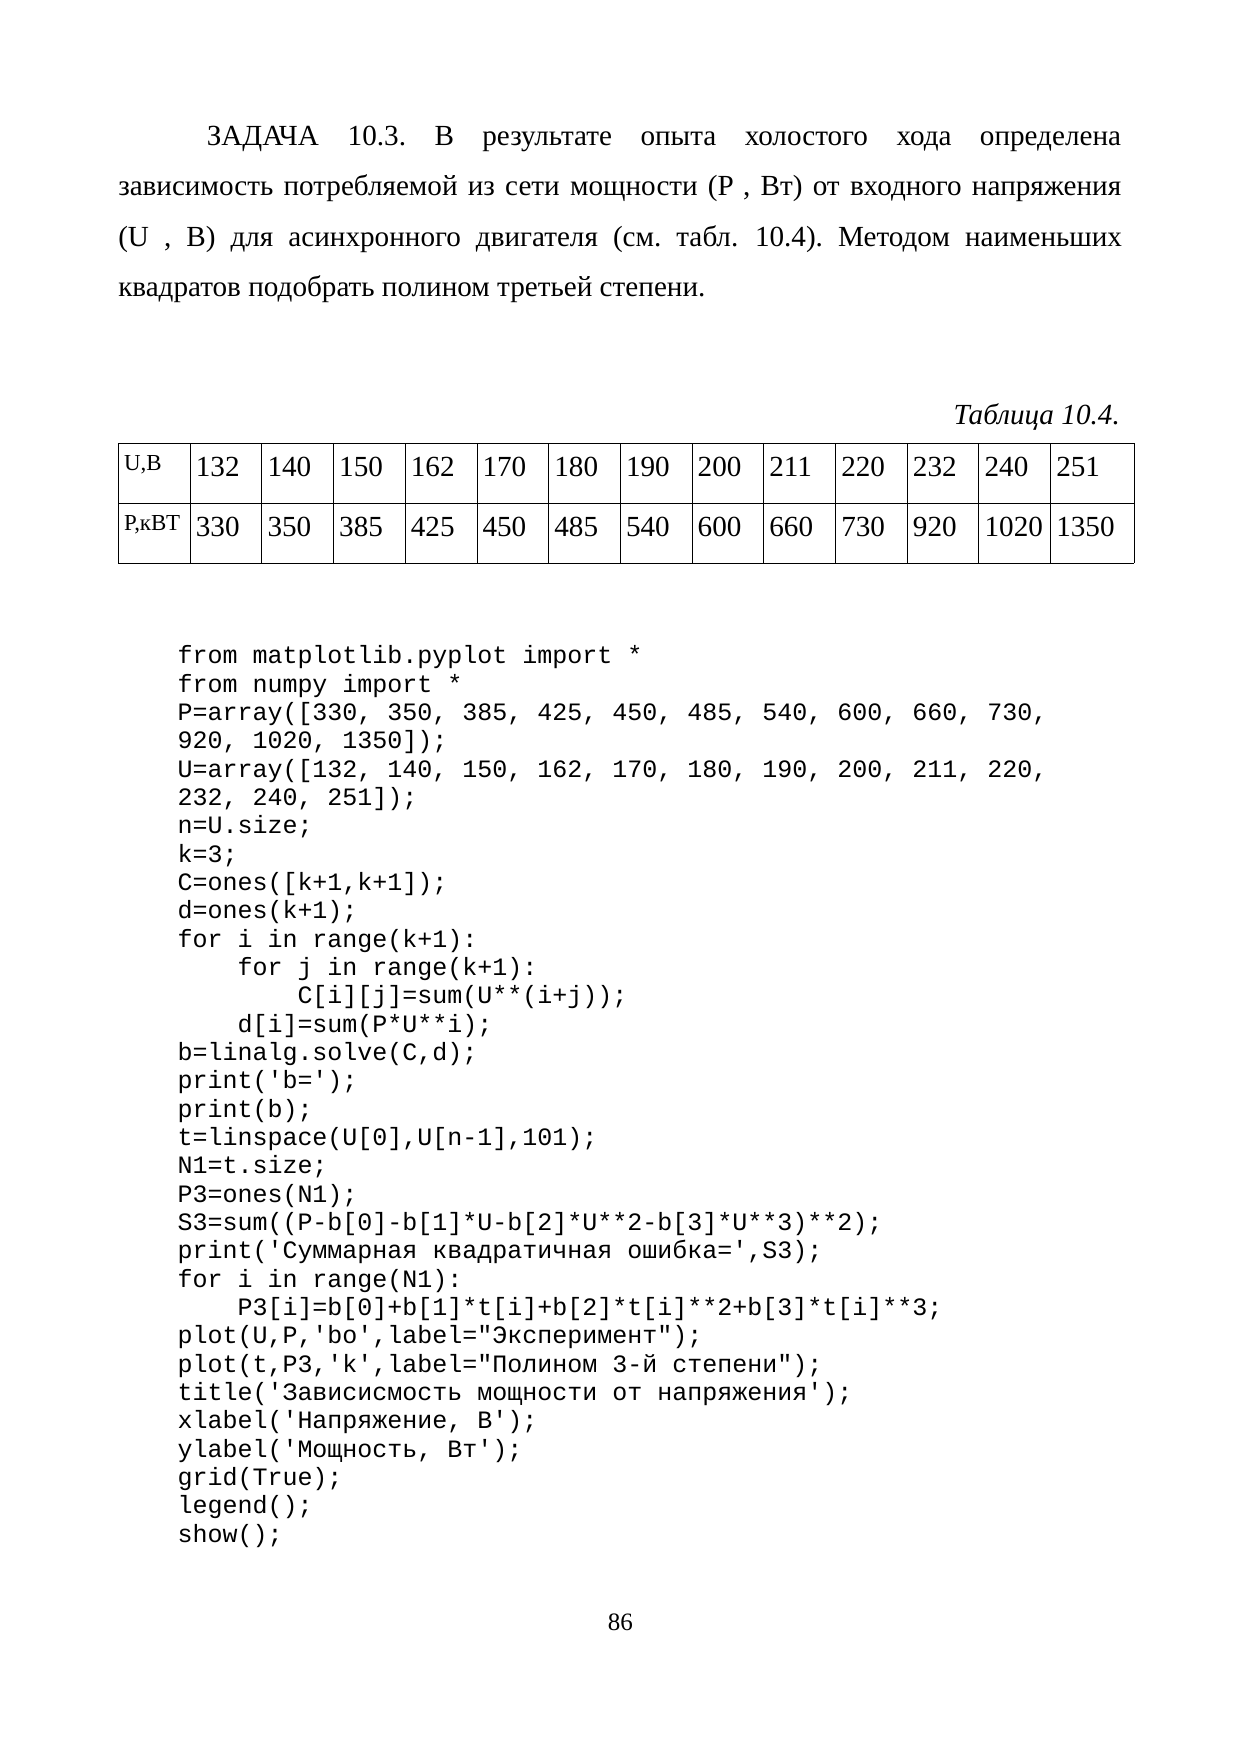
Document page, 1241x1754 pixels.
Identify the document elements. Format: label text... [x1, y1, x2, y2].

table_header 180 [549, 444, 620, 503]
table_header 162 [406, 444, 477, 503]
text t=linspace(U[0],U[n-1],101); [177, 1124, 1122, 1153]
table_header 211 [764, 444, 835, 503]
table_header 251 [1051, 444, 1134, 503]
text for i in range(N1): [177, 1266, 1122, 1294]
table_cell 920 [908, 504, 978, 563]
text for j in range(k+1): [177, 954, 1122, 983]
table_header 140 [262, 444, 333, 503]
text P3=ones(N1); [177, 1181, 1122, 1209]
text grid(True); [177, 1464, 1122, 1493]
text for i in range(k+1): [177, 926, 1122, 954]
table_cell 425 [406, 504, 477, 563]
text U=array([132, 140, 150, 162, 170, 180, 190, 200, 211, 220, 232, 240, 251]); [177, 756, 1122, 813]
table_header U,В [119, 444, 190, 503]
table_cell 450 [478, 504, 548, 563]
text print(b); [177, 1096, 1122, 1124]
table_cell P,кВТ [119, 504, 190, 563]
table_cell 385 [334, 504, 405, 563]
text b=linalg.solve(C,d); [177, 1039, 1122, 1068]
text P3[i]=b[0]+b[1]*t[i]+b[2]*t[i]**2+b[3]*t[i]**3; [177, 1294, 1122, 1323]
text Таблица 10.4. [118, 397, 1122, 431]
table_header 240 [979, 444, 1050, 503]
table_header 190 [621, 444, 692, 503]
table_cell 540 [621, 504, 692, 563]
text from numpy import * [177, 671, 1122, 699]
table_cell 485 [549, 504, 620, 563]
text S3=sum((P-b[0]-b[1]*U-b[2]*U**2-b[3]*U**3)**2); [177, 1209, 1122, 1238]
table_header 200 [693, 444, 763, 503]
text k=3; [177, 841, 1122, 869]
table_cell 350 [262, 504, 333, 563]
table_cell 1350 [1051, 504, 1134, 563]
text d[i]=sum(P*U**i); [177, 1011, 1122, 1039]
text from matplotlib.pyplot import * [177, 643, 1122, 671]
table_cell 1020 [979, 504, 1050, 563]
text ЗАДАЧА 10.3. В результате опыта холостого хода определена зависимость потребляемой из сети мощности (P , Вт) от входного напряжения (U , В) для асинхронного двигателя (см. табл. 10.4). Методом наименьших квадратов подобрать полином третьей степени. [118, 118, 1122, 303]
table_cell 660 [764, 504, 835, 563]
table_header 150 [334, 444, 405, 503]
text C[i][j]=sum(U**(i+j)); [177, 983, 1122, 1011]
text C=ones([k+1,k+1]); [177, 869, 1122, 898]
text N1=t.size; [177, 1153, 1122, 1181]
text show(); [177, 1521, 1122, 1549]
text print('Суммарная квадратичная ошибка=',S3); [177, 1238, 1122, 1266]
table_header 170 [478, 444, 548, 503]
table_cell 730 [836, 504, 907, 563]
text ylabel('Мощность, Вт'); [177, 1436, 1122, 1464]
table_cell 600 [693, 504, 763, 563]
text title('Зависисмость мощности от напряжения'); [177, 1379, 1122, 1408]
text d=ones(k+1); [177, 898, 1122, 926]
text plot(t,P3,'k',label="Полином 3-й степени"); [177, 1351, 1122, 1379]
text plot(U,P,'bo',label="Эксперимент"); [177, 1323, 1122, 1351]
text xlabel('Напряжение, В'); [177, 1408, 1122, 1436]
table_cell 330 [191, 504, 261, 563]
text print('b='); [177, 1068, 1122, 1096]
table_header 132 [191, 444, 261, 503]
table_header 232 [908, 444, 978, 503]
text legend(); [177, 1493, 1122, 1521]
text P=array([330, 350, 385, 425, 450, 485, 540, 600, 660, 730, 920, 1020, 1350]); [177, 699, 1122, 756]
table_header 220 [836, 444, 907, 503]
text n=U.size; [177, 813, 1122, 841]
